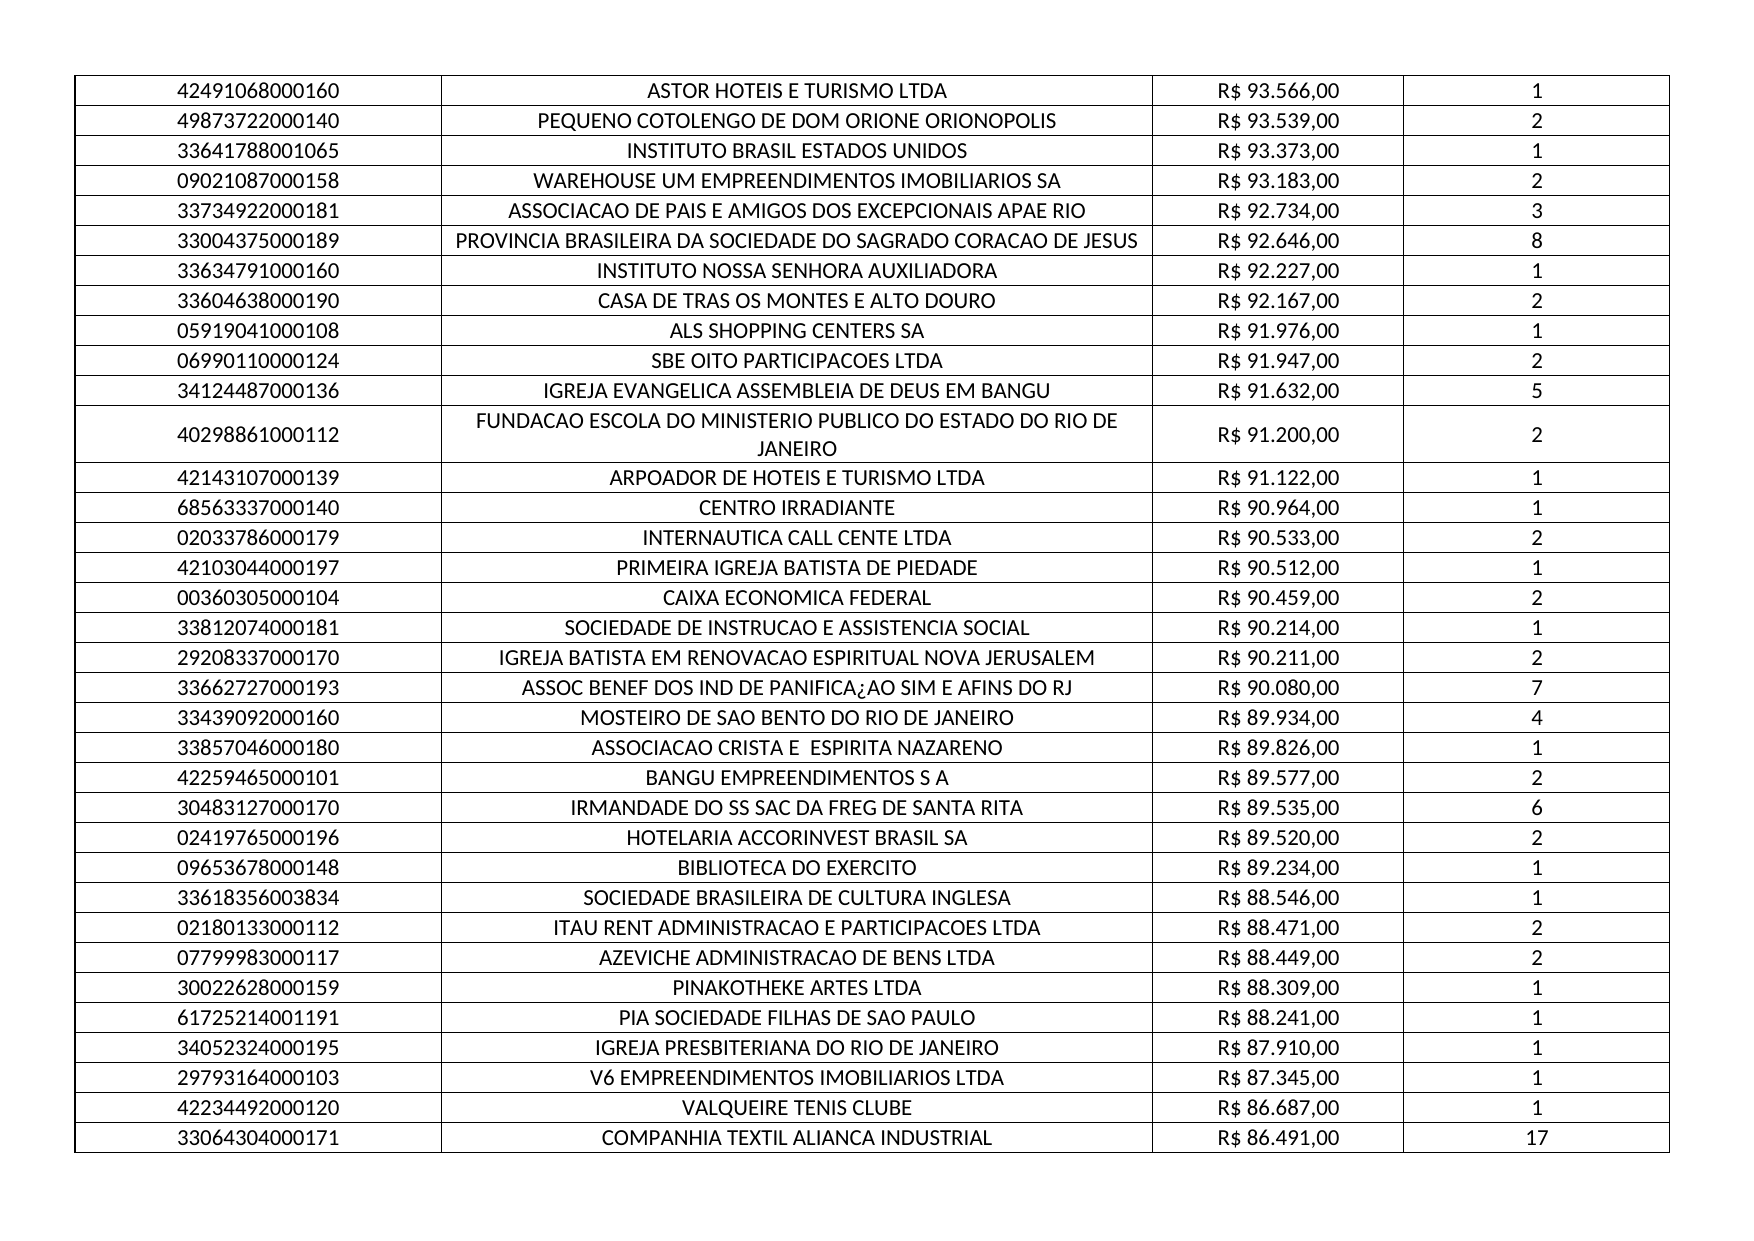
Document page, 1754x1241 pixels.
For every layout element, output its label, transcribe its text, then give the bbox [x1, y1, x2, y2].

table_cell R$ 90.214,00 [1153, 613, 1403, 642]
table_cell 07799983000117 [76, 943, 441, 972]
table_cell 1 [1404, 883, 1669, 912]
table_cell 33064304000171 [76, 1123, 441, 1152]
table_cell PRIMEIRA IGREJA BATISTA DE PIEDADE [442, 553, 1152, 582]
table_cell V6 EMPREENDIMENTOS IMOBILIARIOS LTDA [442, 1063, 1152, 1092]
table_cell 33662727000193 [76, 673, 441, 702]
table_cell R$ 90.964,00 [1153, 493, 1403, 522]
table_cell 33641788001065 [76, 136, 441, 165]
table_cell 09021087000158 [76, 166, 441, 195]
table_cell PROVINCIA BRASILEIRA DA SOCIEDADE DO SAGRADO CORACAO DE JESUS [442, 226, 1152, 255]
table_cell 2 [1404, 523, 1669, 552]
table_cell R$ 93.539,00 [1153, 106, 1403, 135]
table_cell 7 [1404, 673, 1669, 702]
table_cell 09653678000148 [76, 853, 441, 882]
table_cell PEQUENO COTOLENGO DE DOM ORIONE ORIONOPOLIS [442, 106, 1152, 135]
table_cell R$ 86.687,00 [1153, 1093, 1403, 1122]
table_cell 8 [1404, 226, 1669, 255]
table_cell CAIXA ECONOMICA FEDERAL [442, 583, 1152, 612]
table_cell R$ 92.646,00 [1153, 226, 1403, 255]
table_cell 33004375000189 [76, 226, 441, 255]
table_cell 42491068000160 [76, 76, 441, 105]
table_cell 33604638000190 [76, 286, 441, 315]
table_cell 2 [1404, 286, 1669, 315]
table_cell 1 [1404, 76, 1669, 105]
table_cell R$ 89.934,00 [1153, 703, 1403, 732]
table_cell 1 [1404, 553, 1669, 582]
table_cell R$ 91.122,00 [1153, 463, 1403, 492]
table_cell 30022628000159 [76, 973, 441, 1002]
table_cell MOSTEIRO DE SAO BENTO DO RIO DE JANEIRO [442, 703, 1152, 732]
table_cell R$ 92.227,00 [1153, 256, 1403, 285]
table_cell 42234492000120 [76, 1093, 441, 1122]
table_cell ASTOR HOTEIS E TURISMO LTDA [442, 76, 1152, 105]
table_cell 2 [1404, 763, 1669, 792]
table_cell 33812074000181 [76, 613, 441, 642]
table_cell 5 [1404, 376, 1669, 405]
table_cell WAREHOUSE UM EMPREENDIMENTOS IMOBILIARIOS SA [442, 166, 1152, 195]
table_cell R$ 90.080,00 [1153, 673, 1403, 702]
table_cell 33634791000160 [76, 256, 441, 285]
table_cell PIA SOCIEDADE FILHAS DE SAO PAULO [442, 1003, 1152, 1032]
table_cell 61725214001191 [76, 1003, 441, 1032]
table_cell 4 [1404, 703, 1669, 732]
table_cell R$ 93.183,00 [1153, 166, 1403, 195]
table_cell IGREJA PRESBITERIANA DO RIO DE JANEIRO [442, 1033, 1152, 1062]
table_cell R$ 93.373,00 [1153, 136, 1403, 165]
table_cell PINAKOTHEKE ARTES LTDA [442, 973, 1152, 1002]
table_cell 02419765000196 [76, 823, 441, 852]
table_cell R$ 90.533,00 [1153, 523, 1403, 552]
table_cell R$ 87.910,00 [1153, 1033, 1403, 1062]
table_cell R$ 86.491,00 [1153, 1123, 1403, 1152]
table_cell CENTRO IRRADIANTE [442, 493, 1152, 522]
table_cell ASSOC BENEF DOS IND DE PANIFICA¿AO SIM E AFINS DO RJ [442, 673, 1152, 702]
table_cell 1 [1404, 1093, 1669, 1122]
table_cell 2 [1404, 823, 1669, 852]
table_cell ITAU RENT ADMINISTRACAO E PARTICIPACOES LTDA [442, 913, 1152, 942]
table_cell 2 [1404, 346, 1669, 375]
table_cell 49873722000140 [76, 106, 441, 135]
table_cell 33618356003834 [76, 883, 441, 912]
table_cell R$ 88.241,00 [1153, 1003, 1403, 1032]
table_cell 2 [1404, 943, 1669, 972]
table_cell 42259465000101 [76, 763, 441, 792]
table_cell 02180133000112 [76, 913, 441, 942]
table_cell 2 [1404, 106, 1669, 135]
table_cell 06990110000124 [76, 346, 441, 375]
table_cell 40298861000112 [76, 406, 441, 462]
table_cell R$ 89.826,00 [1153, 733, 1403, 762]
table_cell 33734922000181 [76, 196, 441, 225]
table_cell 34052324000195 [76, 1033, 441, 1062]
table_cell SOCIEDADE DE INSTRUCAO E ASSISTENCIA SOCIAL [442, 613, 1152, 642]
table_cell 42103044000197 [76, 553, 441, 582]
table_cell R$ 93.566,00 [1153, 76, 1403, 105]
table_cell 2 [1404, 643, 1669, 672]
table_cell 6 [1404, 793, 1669, 822]
table_cell 68563337000140 [76, 493, 441, 522]
table_cell 00360305000104 [76, 583, 441, 612]
table_cell 1 [1404, 493, 1669, 522]
table_cell 1 [1404, 256, 1669, 285]
table_cell IGREJA EVANGELICA ASSEMBLEIA DE DEUS EM BANGU [442, 376, 1152, 405]
table_cell R$ 90.512,00 [1153, 553, 1403, 582]
table_cell R$ 87.345,00 [1153, 1063, 1403, 1092]
table_cell 33439092000160 [76, 703, 441, 732]
table_cell VALQUEIRE TENIS CLUBE [442, 1093, 1152, 1122]
table_cell COMPANHIA TEXTIL ALIANCA INDUSTRIAL [442, 1123, 1152, 1152]
table_cell 1 [1404, 733, 1669, 762]
table_cell IRMANDADE DO SS SAC DA FREG DE SANTA RITA [442, 793, 1152, 822]
table_cell ASSOCIACAO CRISTA E ESPIRITA NAZARENO [442, 733, 1152, 762]
table_cell R$ 90.211,00 [1153, 643, 1403, 672]
table_cell R$ 92.167,00 [1153, 286, 1403, 315]
table_cell ALS SHOPPING CENTERS SA [442, 316, 1152, 345]
table_cell 2 [1404, 913, 1669, 942]
table_cell R$ 91.632,00 [1153, 376, 1403, 405]
table_cell FUNDACAO ESCOLA DO MINISTERIO PUBLICO DO ESTADO DO RIO DE JANEIRO [442, 406, 1152, 462]
table_cell R$ 89.234,00 [1153, 853, 1403, 882]
table_cell 33857046000180 [76, 733, 441, 762]
table_cell ASSOCIACAO DE PAIS E AMIGOS DOS EXCEPCIONAIS APAE RIO [442, 196, 1152, 225]
table_cell 2 [1404, 166, 1669, 195]
table_cell R$ 88.546,00 [1153, 883, 1403, 912]
table_cell 2 [1404, 583, 1669, 612]
table_cell SBE OITO PARTICIPACOES LTDA [442, 346, 1152, 375]
table_cell 1 [1404, 1003, 1669, 1032]
table_cell 1 [1404, 316, 1669, 345]
table_cell IGREJA BATISTA EM RENOVACAO ESPIRITUAL NOVA JERUSALEM [442, 643, 1152, 672]
table_cell 1 [1404, 973, 1669, 1002]
table_cell R$ 88.471,00 [1153, 913, 1403, 942]
table_cell 1 [1404, 136, 1669, 165]
table_cell INSTITUTO NOSSA SENHORA AUXILIADORA [442, 256, 1152, 285]
table_cell CASA DE TRAS OS MONTES E ALTO DOURO [442, 286, 1152, 315]
table_cell 17 [1404, 1123, 1669, 1152]
table_cell R$ 90.459,00 [1153, 583, 1403, 612]
table_cell SOCIEDADE BRASILEIRA DE CULTURA INGLESA [442, 883, 1152, 912]
table_cell R$ 89.535,00 [1153, 793, 1403, 822]
table_cell 02033786000179 [76, 523, 441, 552]
table_cell 1 [1404, 613, 1669, 642]
table_cell BANGU EMPREENDIMENTOS S A [442, 763, 1152, 792]
table_cell 3 [1404, 196, 1669, 225]
table_cell 29793164000103 [76, 1063, 441, 1092]
table_cell 29208337000170 [76, 643, 441, 672]
table_cell BIBLIOTECA DO EXERCITO [442, 853, 1152, 882]
table_cell R$ 92.734,00 [1153, 196, 1403, 225]
table_cell HOTELARIA ACCORINVEST BRASIL SA [442, 823, 1152, 852]
table_cell 2 [1404, 406, 1669, 462]
table_cell 1 [1404, 1063, 1669, 1092]
table_cell 05919041000108 [76, 316, 441, 345]
table_cell R$ 91.200,00 [1153, 406, 1403, 462]
table_cell ARPOADOR DE HOTEIS E TURISMO LTDA [442, 463, 1152, 492]
table_cell INSTITUTO BRASIL ESTADOS UNIDOS [442, 136, 1152, 165]
table_cell 1 [1404, 1033, 1669, 1062]
table_cell R$ 88.309,00 [1153, 973, 1403, 1002]
table_cell 1 [1404, 463, 1669, 492]
table_cell R$ 89.520,00 [1153, 823, 1403, 852]
table_cell R$ 89.577,00 [1153, 763, 1403, 792]
table_cell AZEVICHE ADMINISTRACAO DE BENS LTDA [442, 943, 1152, 972]
table_cell R$ 91.976,00 [1153, 316, 1403, 345]
table_cell 30483127000170 [76, 793, 441, 822]
table_cell INTERNAUTICA CALL CENTE LTDA [442, 523, 1152, 552]
table_cell R$ 91.947,00 [1153, 346, 1403, 375]
table_cell 1 [1404, 853, 1669, 882]
table_cell R$ 88.449,00 [1153, 943, 1403, 972]
table_cell 34124487000136 [76, 376, 441, 405]
table_cell 42143107000139 [76, 463, 441, 492]
